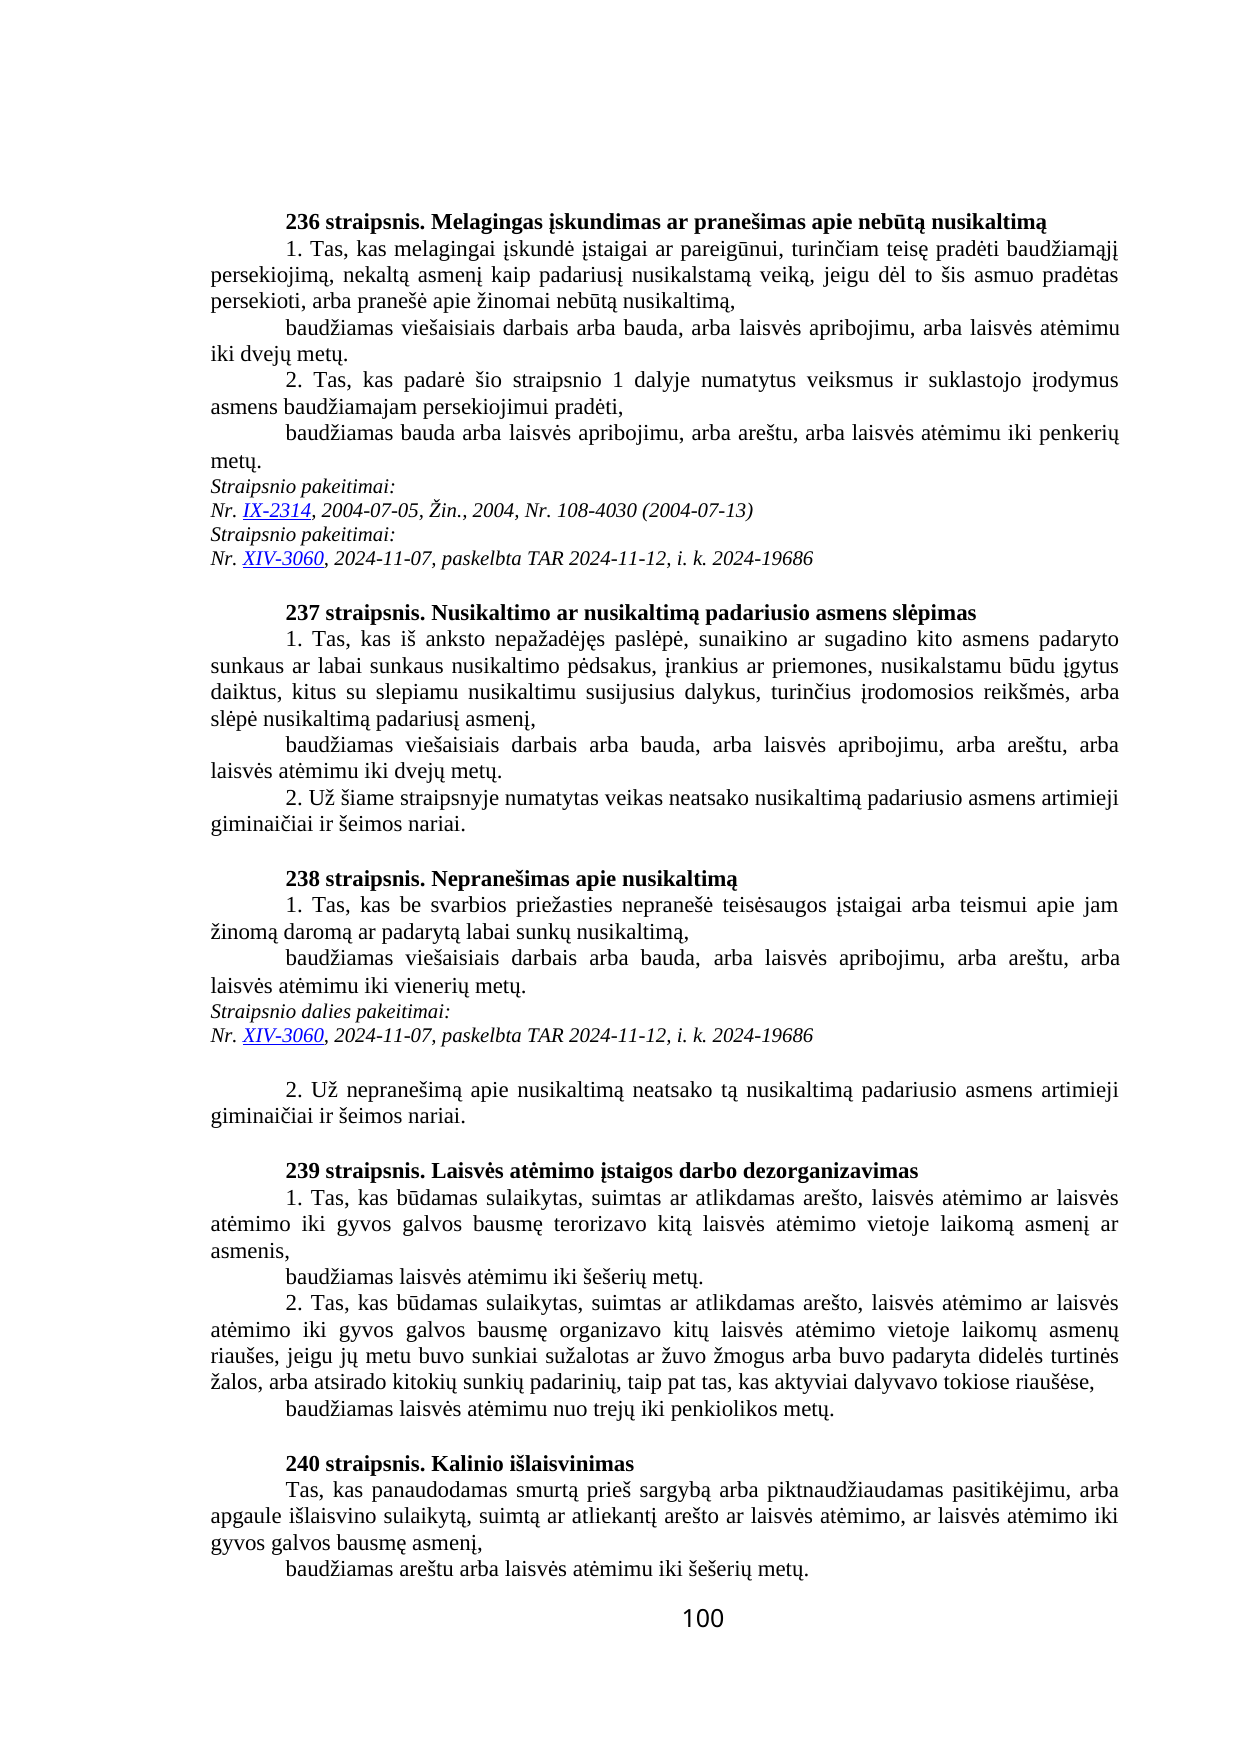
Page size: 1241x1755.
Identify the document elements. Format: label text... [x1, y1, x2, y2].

text Tas, kas panaudodamas smurtą prieš sargybą arba piktnaudžiaudamas pasitikėjimu, arba apgaule išlaisvino sulaikytą, suimtą ar atliekantį arešto ar laisvės atėmimo, ar laisvės atėmimo iki gyvos galvos bausmę asmenį, [210, 1476, 1120, 1555]
text baudžiamas viešaisiais darbais arba bauda, arba laisvės apribojimu, arba laisvės atėmimu iki dvejų metų. [210, 314, 1120, 366]
text Straipsnio pakeitimai: [210, 474, 1120, 498]
text 2. Tas, kas būdamas sulaikytas, suimtas ar atlikdamas arešto, laisvės atėmimo ar laisvės atėmimo iki gyvos galvos bausmę organizavo kitų laisvės atėmimo vietoje laikomų asmenų riaušes, jeigu jų metu buvo sunkiai sužalotas ar žuvo žmogus arba buvo padaryta didelės turtinės žalos, arba atsirado kitokių sunkių padarinių, taip pat tas, kas aktyviai dalyvavo tokiose riaušėse, [210, 1289, 1120, 1395]
text 1. Tas, kas būdamas sulaikytas, suimtas ar atlikdamas arešto, laisvės atėmimo ar laisvės atėmimo iki gyvos galvos bausmę terorizavo kitą laisvės atėmimo vietoje laikomą asmenį ar asmenis, [210, 1184, 1120, 1263]
text Straipsnio dalies pakeitimai: [210, 999, 1120, 1023]
text 2. Už šiame straipsnyje numatytas veikas neatsako nusikaltimą padariusio asmens artimieji giminaičiai ir šeimos nariai. [210, 784, 1120, 836]
text Straipsnio pakeitimai: [210, 522, 1120, 546]
text Nr. XIV-3060, 2024-11-07, paskelbta TAR 2024-11-12, i. k. 2024-19686 [210, 1023, 1120, 1047]
text baudžiamas viešaisiais darbais arba bauda, arba laisvės apribojimu, arba areštu, arba laisvės atėmimu iki vienerių metų. [210, 944, 1120, 999]
text Nr. XIV-3060, 2024-11-07, paskelbta TAR 2024-11-12, i. k. 2024-19686 [210, 546, 1120, 570]
text 1. Tas, kas iš anksto nepažadėjęs paslėpė, sunaikino ar sugadino kito asmens padaryto sunkaus ar labai sunkaus nusikaltimo pėdsakus, įrankius ar priemones, nusikalstamu būdu įgytus daiktus, kitus su slepiamu nusikaltimu susijusius dalykus, turinčius įrodomosios reikšmės, arba slėpė nusikaltimą padariusį asmenį, [210, 626, 1120, 731]
text 238 straipsnis. Nepranešimas apie nusikaltimą [210, 865, 1120, 891]
text baudžiamas areštu arba laisvės atėmimu iki šešerių metų. [210, 1555, 1120, 1582]
text baudžiamas bauda arba laisvės apribojimu, arba areštu, arba laisvės atėmimu iki penkerių metų. [210, 419, 1120, 474]
text 240 straipsnis. Kalinio išlaisvinimas [210, 1450, 1120, 1476]
text 2. Tas, kas padarė šio straipsnio 1 dalyje numatytus veiksmus ir suklastojo įrodymus asmens baudžiamajam persekiojimui pradėti, [210, 366, 1120, 419]
text 236 straipsnis. Melagingas įskundimas ar pranešimas apie nebūtą nusikaltimą [210, 208, 1120, 234]
text baudžiamas laisvės atėmimu nuo trejų iki penkiolikos metų. [210, 1395, 1120, 1421]
text Nr. IX-2314, 2004-07-05, Žin., 2004, Nr. 108-4030 (2004-07-13) [210, 498, 1120, 522]
text baudžiamas viešaisiais darbais arba bauda, arba laisvės apribojimu, arba areštu, arba laisvės atėmimu iki dvejų metų. [210, 731, 1120, 784]
text 237 straipsnis. Nusikaltimo ar nusikaltimą padariusio asmens slėpimas [210, 599, 1120, 626]
text 1. Tas, kas be svarbios priežasties nepranešė teisėsaugos įstaigai arba teismui apie jam žinomą daromą ar padarytą labai sunkų nusikaltimą, [210, 891, 1120, 944]
text 2. Už nepranešimą apie nusikaltimą neatsako tą nusikaltimą padariusio asmens artimieji giminaičiai ir šeimos nariai. [210, 1076, 1120, 1129]
text baudžiamas laisvės atėmimu iki šešerių metų. [210, 1263, 1120, 1289]
text 1. Tas, kas melagingai įskundė įstaigai ar pareigūnui, turinčiam teisę pradėti baudžiamąjį persekiojimą, nekaltą asmenį kaip padariusį nusikalstamą veiką, jeigu dėl to šis asmuo pradėtas persekioti, arba pranešė apie žinomai nebūtą nusikaltimą, [210, 234, 1120, 314]
text 239 straipsnis. Laisvės atėmimo įstaigos darbo dezorganizavimas [210, 1158, 1120, 1184]
